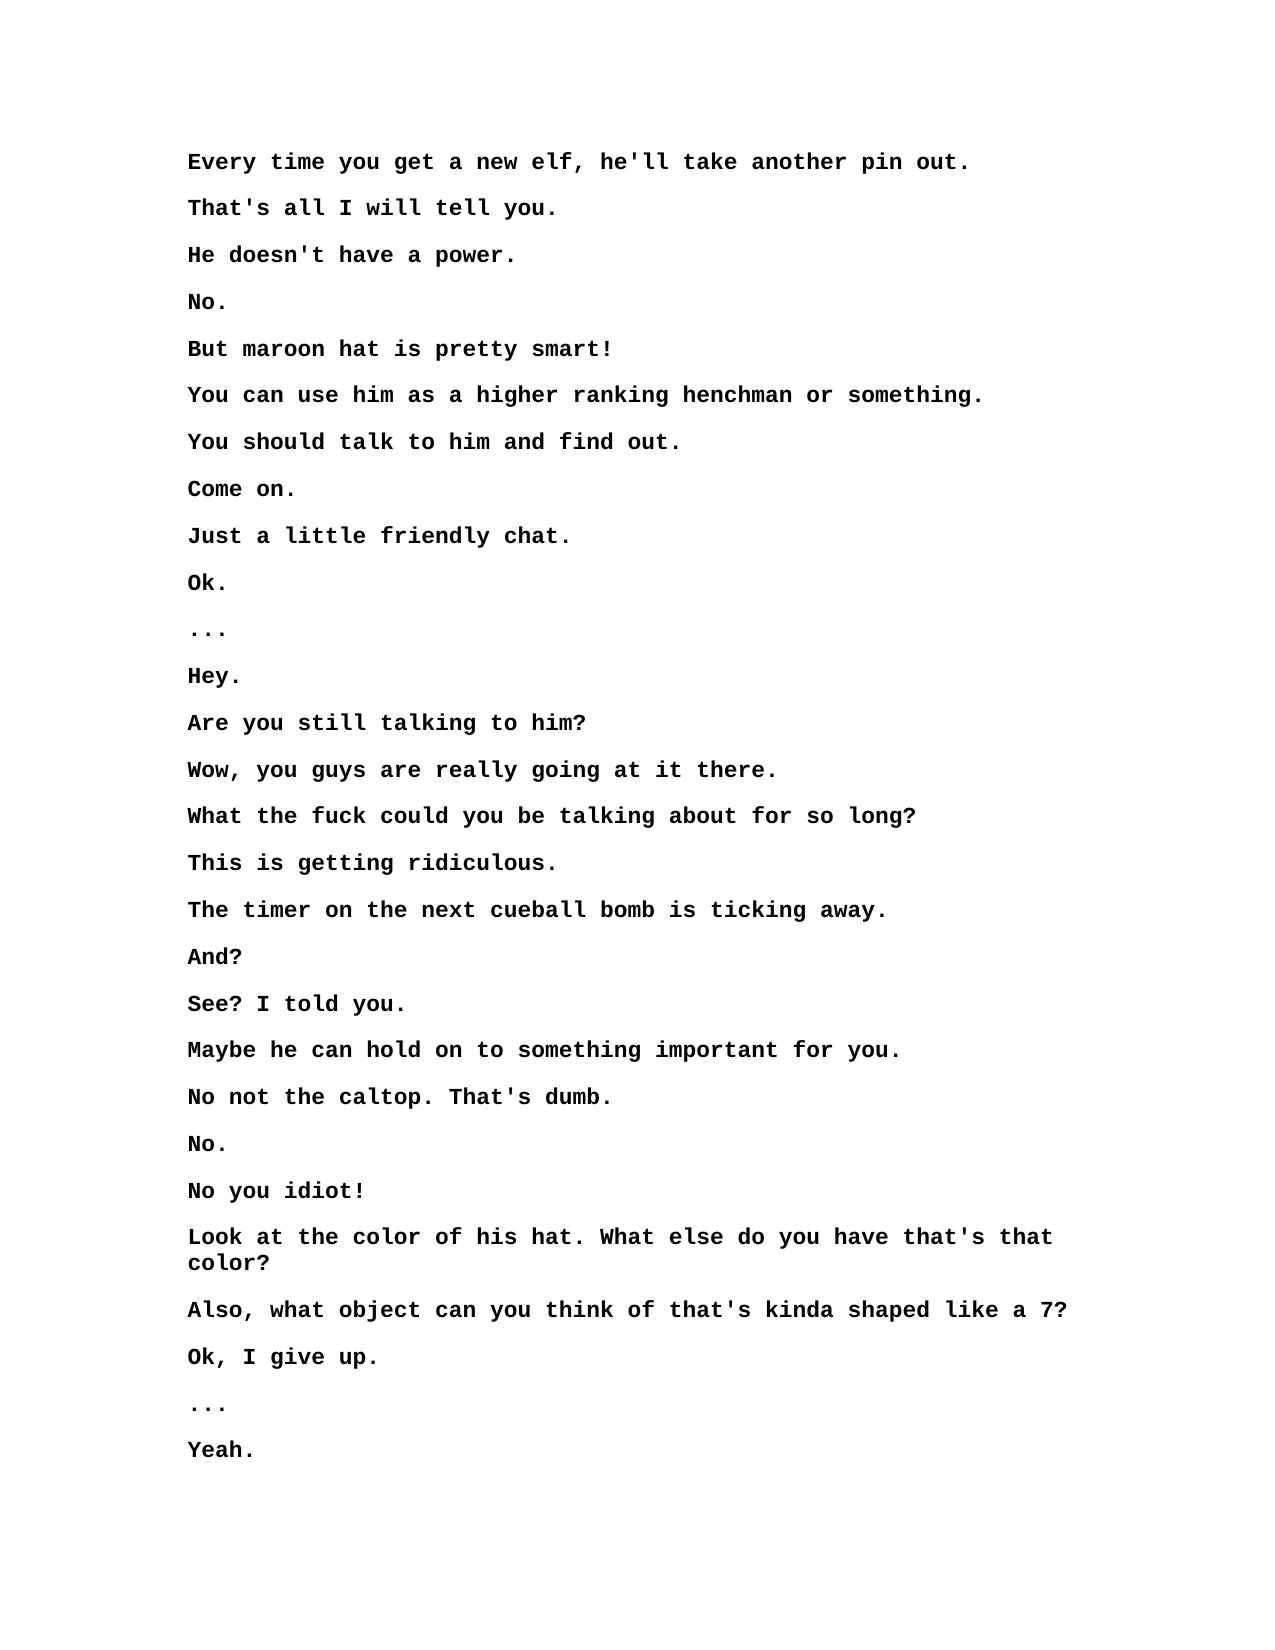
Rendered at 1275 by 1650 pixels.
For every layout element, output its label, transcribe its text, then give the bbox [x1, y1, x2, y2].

text No not the caltop. That's dumb. [187, 1085, 1087, 1111]
text Wow, you guys are really going at it there. [187, 758, 1087, 784]
text Ok. [187, 571, 1087, 597]
text See? I told you. [187, 992, 1087, 1018]
text Maybe he can hold on to something important for you. [187, 1039, 1087, 1064]
text No you idiot! [187, 1179, 1087, 1205]
text What the fuck could you be talking about for so long? [187, 805, 1087, 831]
text You can use him as a higher ranking henchman or something. [187, 384, 1087, 410]
text No. [187, 1132, 1087, 1158]
text Hey. [187, 664, 1087, 690]
text You should talk to him and find out. [187, 431, 1087, 457]
text Every time you get a new elf, he'll take another pin out. [187, 150, 1087, 176]
text Also, what object can you think of that's kinda shaped like a 7? [187, 1298, 1087, 1324]
text That's all I will tell you. [187, 197, 1087, 223]
text ... [187, 618, 1087, 644]
text Just a little friendly chat. [187, 524, 1087, 550]
text And? [187, 945, 1087, 971]
text No. [187, 290, 1087, 316]
text Look at the color of his hat. What else do you have that's that color? [187, 1226, 1087, 1278]
text ... [187, 1392, 1087, 1418]
text Are you still talking to him? [187, 711, 1087, 737]
text Yeah. [187, 1439, 1087, 1465]
text Ok, I give up. [187, 1345, 1087, 1371]
text The timer on the next cueball bomb is ticking away. [187, 898, 1087, 924]
text Come on. [187, 477, 1087, 503]
text He doesn't have a power. [187, 243, 1087, 269]
text This is getting ridiculous. [187, 852, 1087, 877]
text But maroon hat is pretty smart! [187, 337, 1087, 363]
